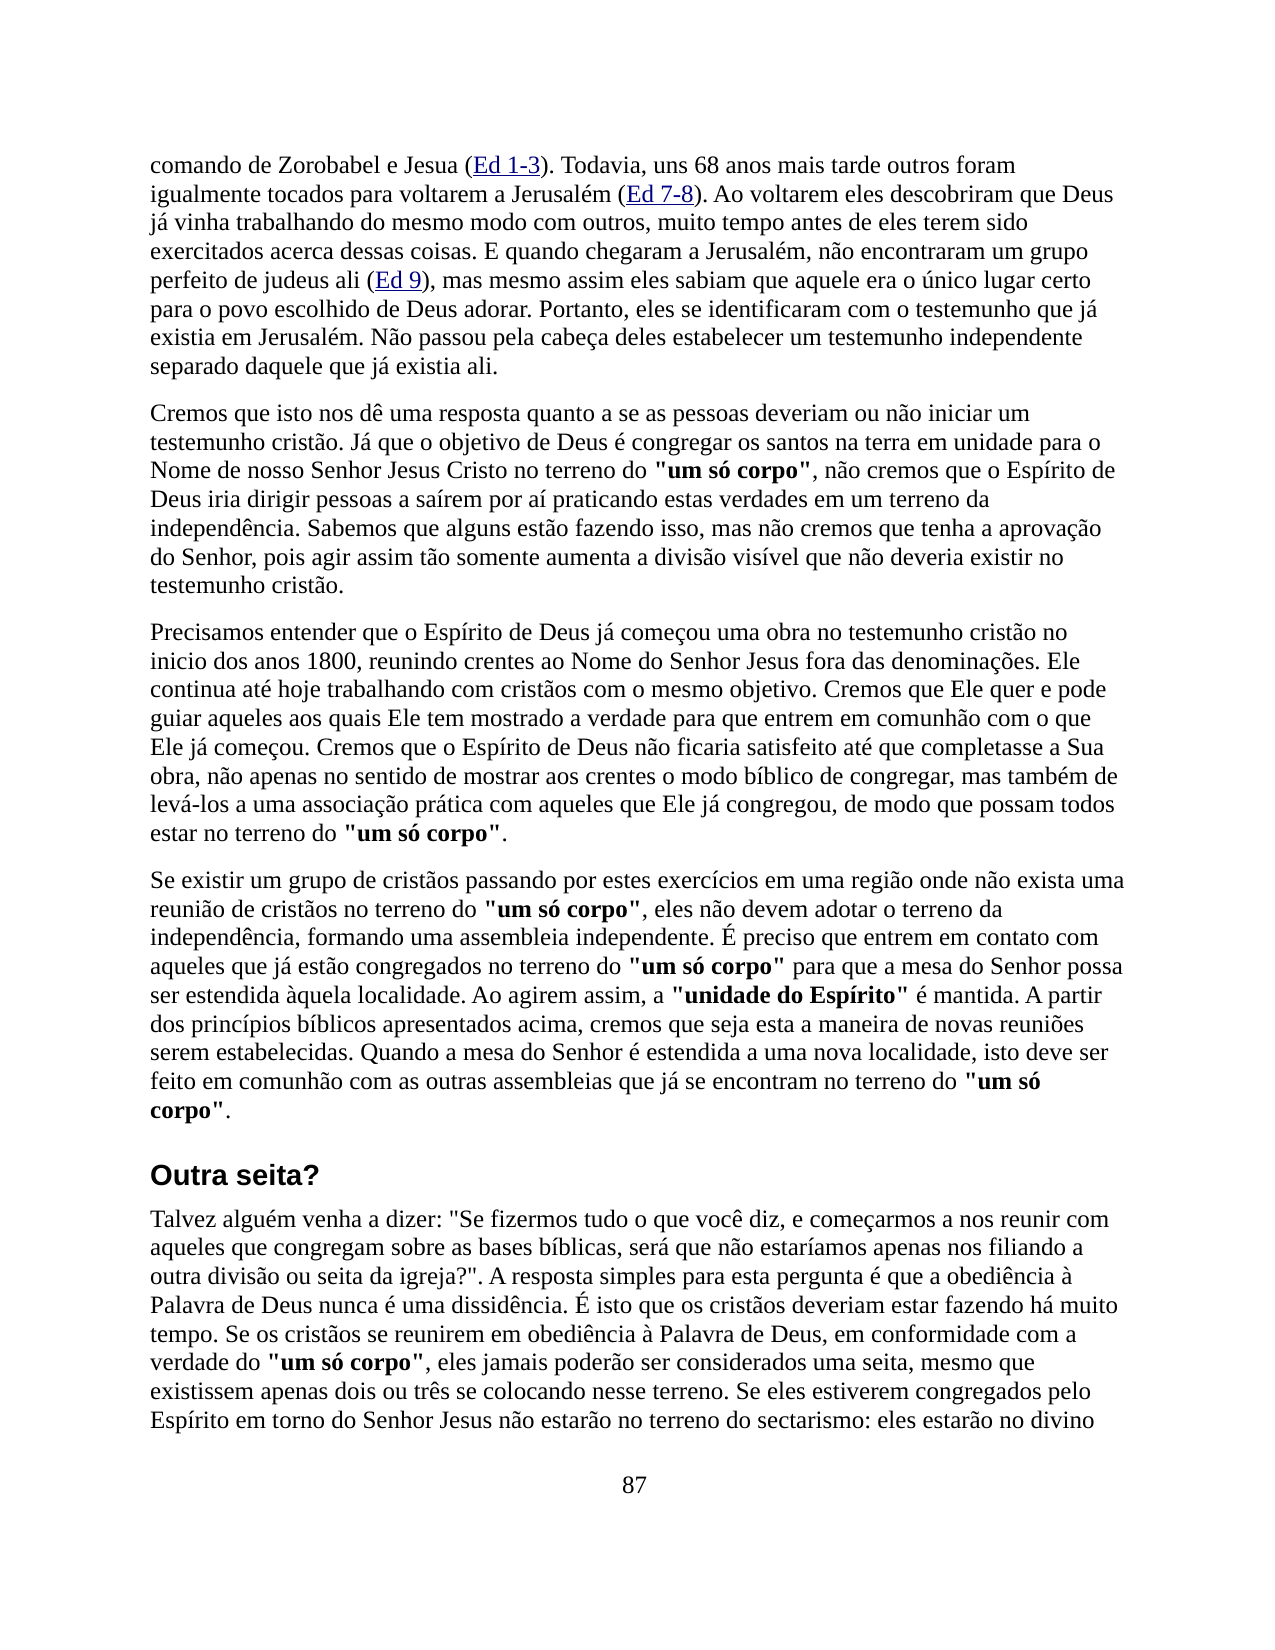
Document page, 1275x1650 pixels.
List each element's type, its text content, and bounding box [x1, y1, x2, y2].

text Precisamos entender que o Espírito de Deus já começou uma obra no testemunho cristão no inicio dos anos 1800, reunindo crentes ao Nome do Senhor Jesus fora das denominações. Ele continua até hoje trabalhando com cristãos com o mesmo objetivo. Cremos que Ele quer e pode guiar aqueles aos quais Ele tem mostrado a verdade para que entrem em comunhão com o que Ele já começou. Cremos que o Espírito de Deus não ficaria satisfeito até que completasse a Sua obra, não apenas no sentido de mostrar aos crentes o modo bíblico de congregar, mas também de levá-los a uma associação prática com aqueles que Ele já congregou, de modo que possam todos estar no terreno do "um só corpo". [150, 617, 1125, 847]
text Se existir um grupo de cristãos passando por estes exercícios em uma região onde não exista uma reunião de cristãos no terreno do "um só corpo", eles não devem adotar o terreno da independência, formando uma assembleia independente. É preciso que entrem em contato com aqueles que já estão congregados no terreno do "um só corpo" para que a mesa do Senhor possa ser estendida àquela localidade. Ao agirem assim, a "unidade do Espírito" é mantida. A partir dos princípios bíblicos apresentados acima, cremos que seja esta a maneira de novas reuniões serem estabelecidas. Quando a mesa do Senhor é estendida a uma nova localidade, isto deve ser feito em comunhão com as outras assembleias que já se encontram no terreno do "um só corpo". [150, 865, 1125, 1124]
text Cremos que isto nos dê uma resposta quanto a se as pessoas deveriam ou não iniciar um testemunho cristão. Já que o objetivo de Deus é congregar os santos na terra em unidade para o Nome de nosso Senhor Jesus Cristo no terreno do "um só corpo", não cremos que o Espírito de Deus iria dirigir pessoas a saírem por aí praticando estas verdades em um terreno da independência. Sabemos que alguns estão fazendo isso, mas não cremos que tenha a aprovação do Senhor, pois agir assim tão somente aumenta a divisão visível que não deveria existir no testemunho cristão. [150, 398, 1125, 599]
subtitle Outra seita? [150, 1158, 1125, 1191]
text comando de Zorobabel e Jesua (Ed 1-3). Todavia, uns 68 anos mais tarde outros foram igualmente tocados para voltarem a Jerusalém (Ed 7-8). Ao voltarem eles descobriram que Deus já vinha trabalhando do mesmo modo com outros, muito tempo antes de eles terem sido exercitados acerca dessas coisas. E quando chegaram a Jerusalém, não encontraram um grupo perfeito de judeus ali (Ed 9), mas mesmo assim eles sabiam que aquele era o único lugar certo para o povo escolhido de Deus adorar. Portanto, eles se identificaram com o testemunho que já existia em Jerusalém. Não passou pela cabeça deles estabelecer um testemunho independente separado daquele que já existia ali. [150, 150, 1125, 380]
text Talvez alguém venha a dizer: "Se fizermos tudo o que você diz, e começarmos a nos reunir com aqueles que congregam sobre as bases bíblicas, será que não estaríamos apenas nos filiando a outra divisão ou seita da igreja?". A resposta simples para esta pergunta é que a obediência à Palavra de Deus nunca é uma dissidência. É isto que os cristãos deveriam estar fazendo há muito tempo. Se os cristãos se reunirem em obediência à Palavra de Deus, em conformidade com a verdade do "um só corpo", eles jamais poderão ser considerados uma seita, mesmo que existissem apenas dois ou três se colocando nesse terreno. Se eles estiverem congregados pelo Espírito em torno do Senhor Jesus não estarão no terreno do sectarismo: eles estarão no divino [150, 1204, 1125, 1434]
